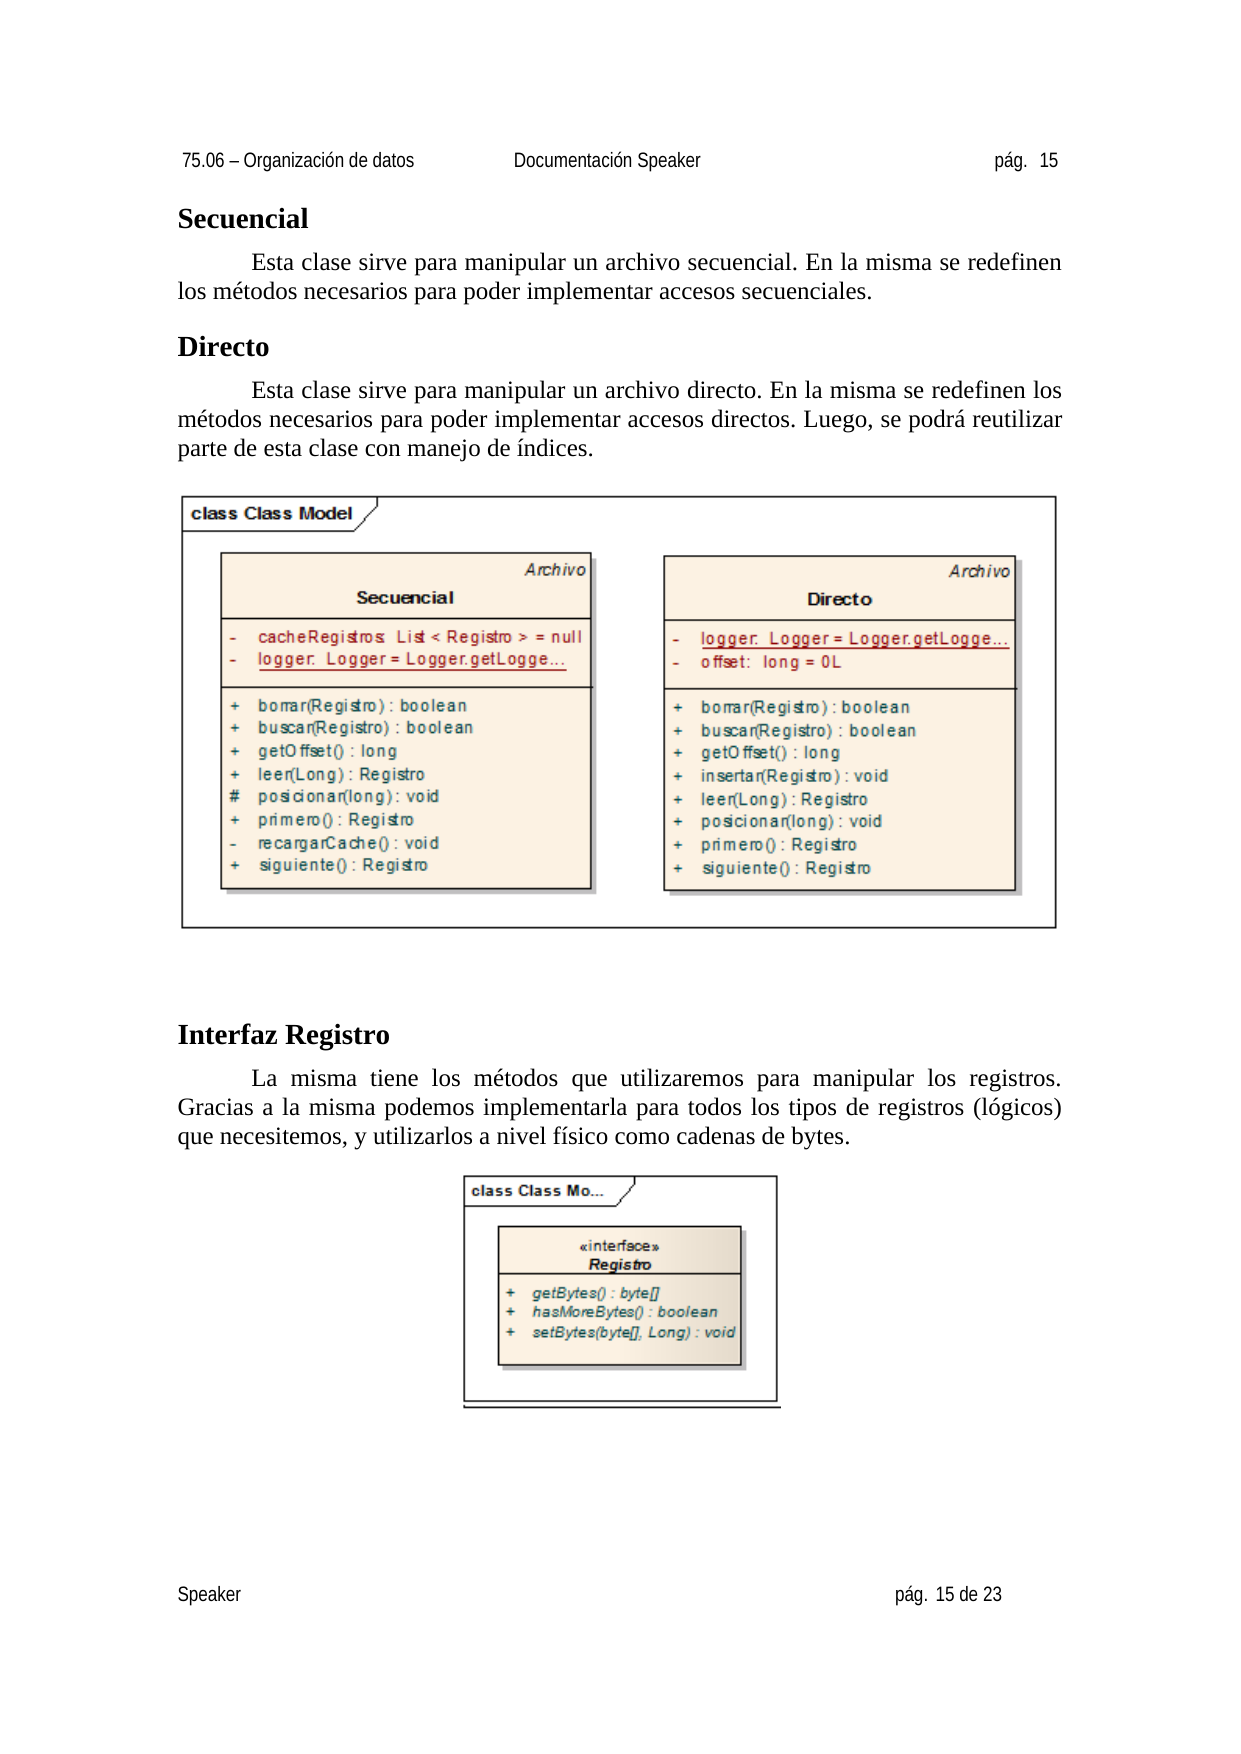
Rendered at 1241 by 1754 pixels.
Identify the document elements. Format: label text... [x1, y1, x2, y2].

subtitle Directo [177, 329, 1063, 363]
subtitle Secuencial [177, 201, 1063, 234]
picture [459, 1172, 781, 1410]
subtitle Interfaz Registro [177, 1017, 1063, 1051]
text Esta clase sirve para manipular un archivo secuencial. En la misma se redefinen los métodos necesarios para poder implementar accesos secuenciales. [177, 247, 1063, 304]
text Esta clase sirve para manipular un archivo directo. En la misma se redefinen los métodos necesarios para poder implementar accesos directos. Luego, se podrá reutilizar parte de esta clase con manejo de índices. [177, 376, 1063, 462]
picture [177, 490, 1063, 935]
text La misma tiene los métodos que utilizaremos para manipular los registros. Gracias a la misma podemos implementarla para todos los tipos de registros (lógicos) que necesitemos, y utilizarlos a nivel físico como cadenas de bytes. [177, 1063, 1063, 1150]
